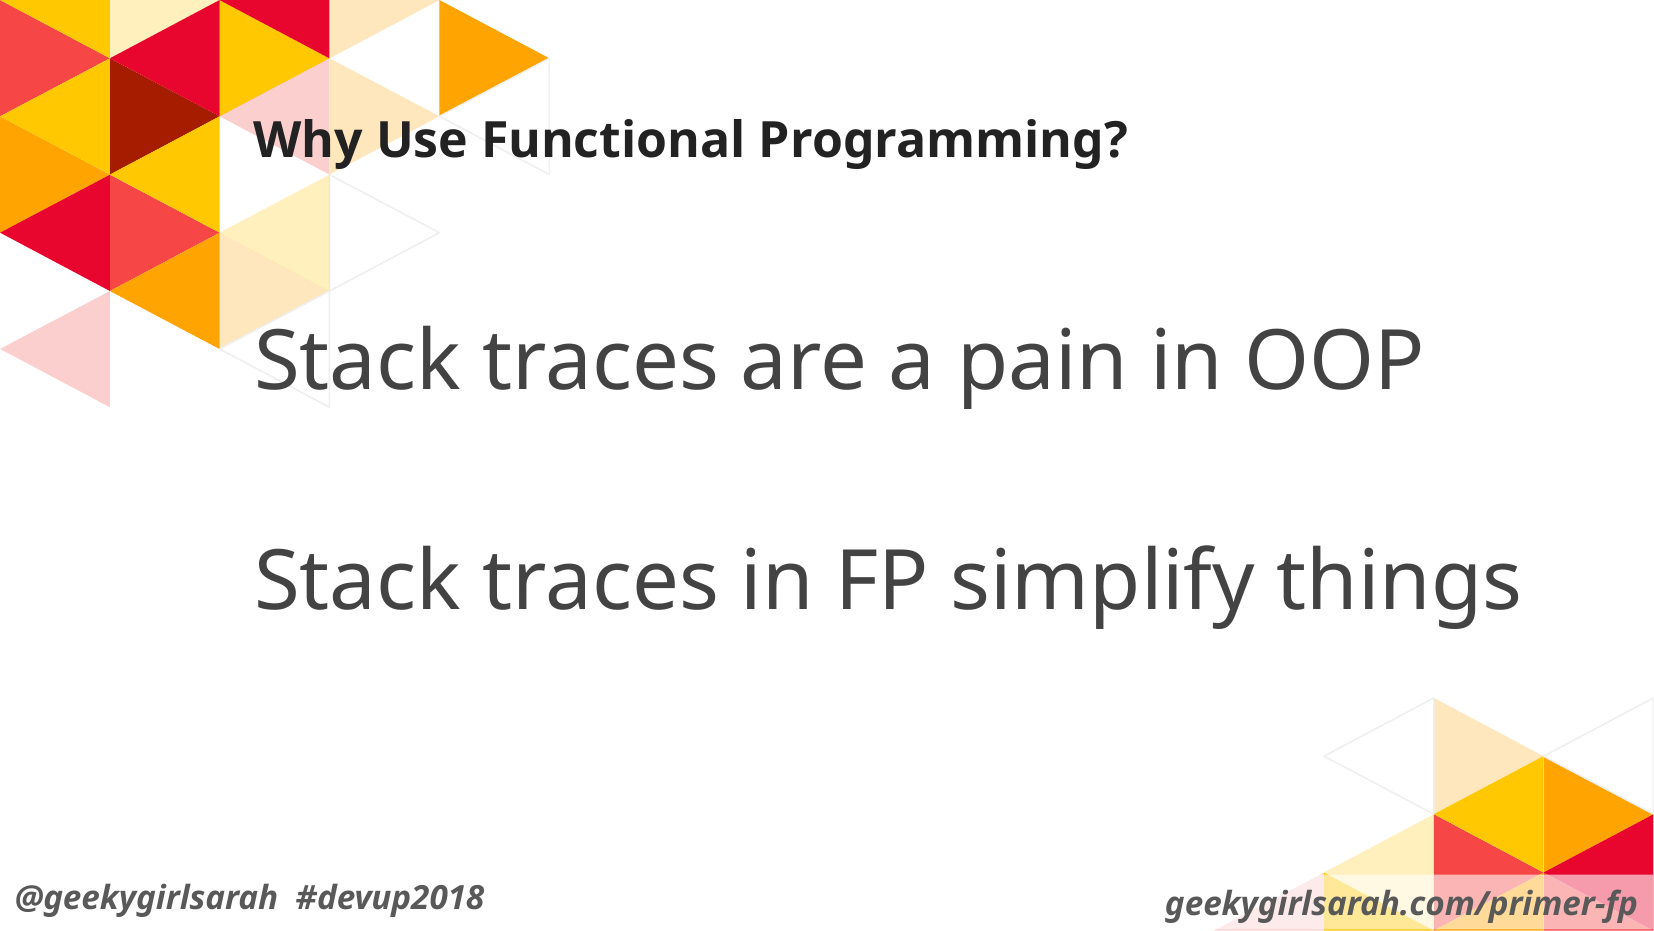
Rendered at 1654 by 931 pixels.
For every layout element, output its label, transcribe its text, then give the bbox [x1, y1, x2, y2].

title Why Use Functional Programming? [238, 61, 1406, 183]
list Stack traces are a pain in OOP Stack traces in FP simplify things [238, 291, 1565, 817]
